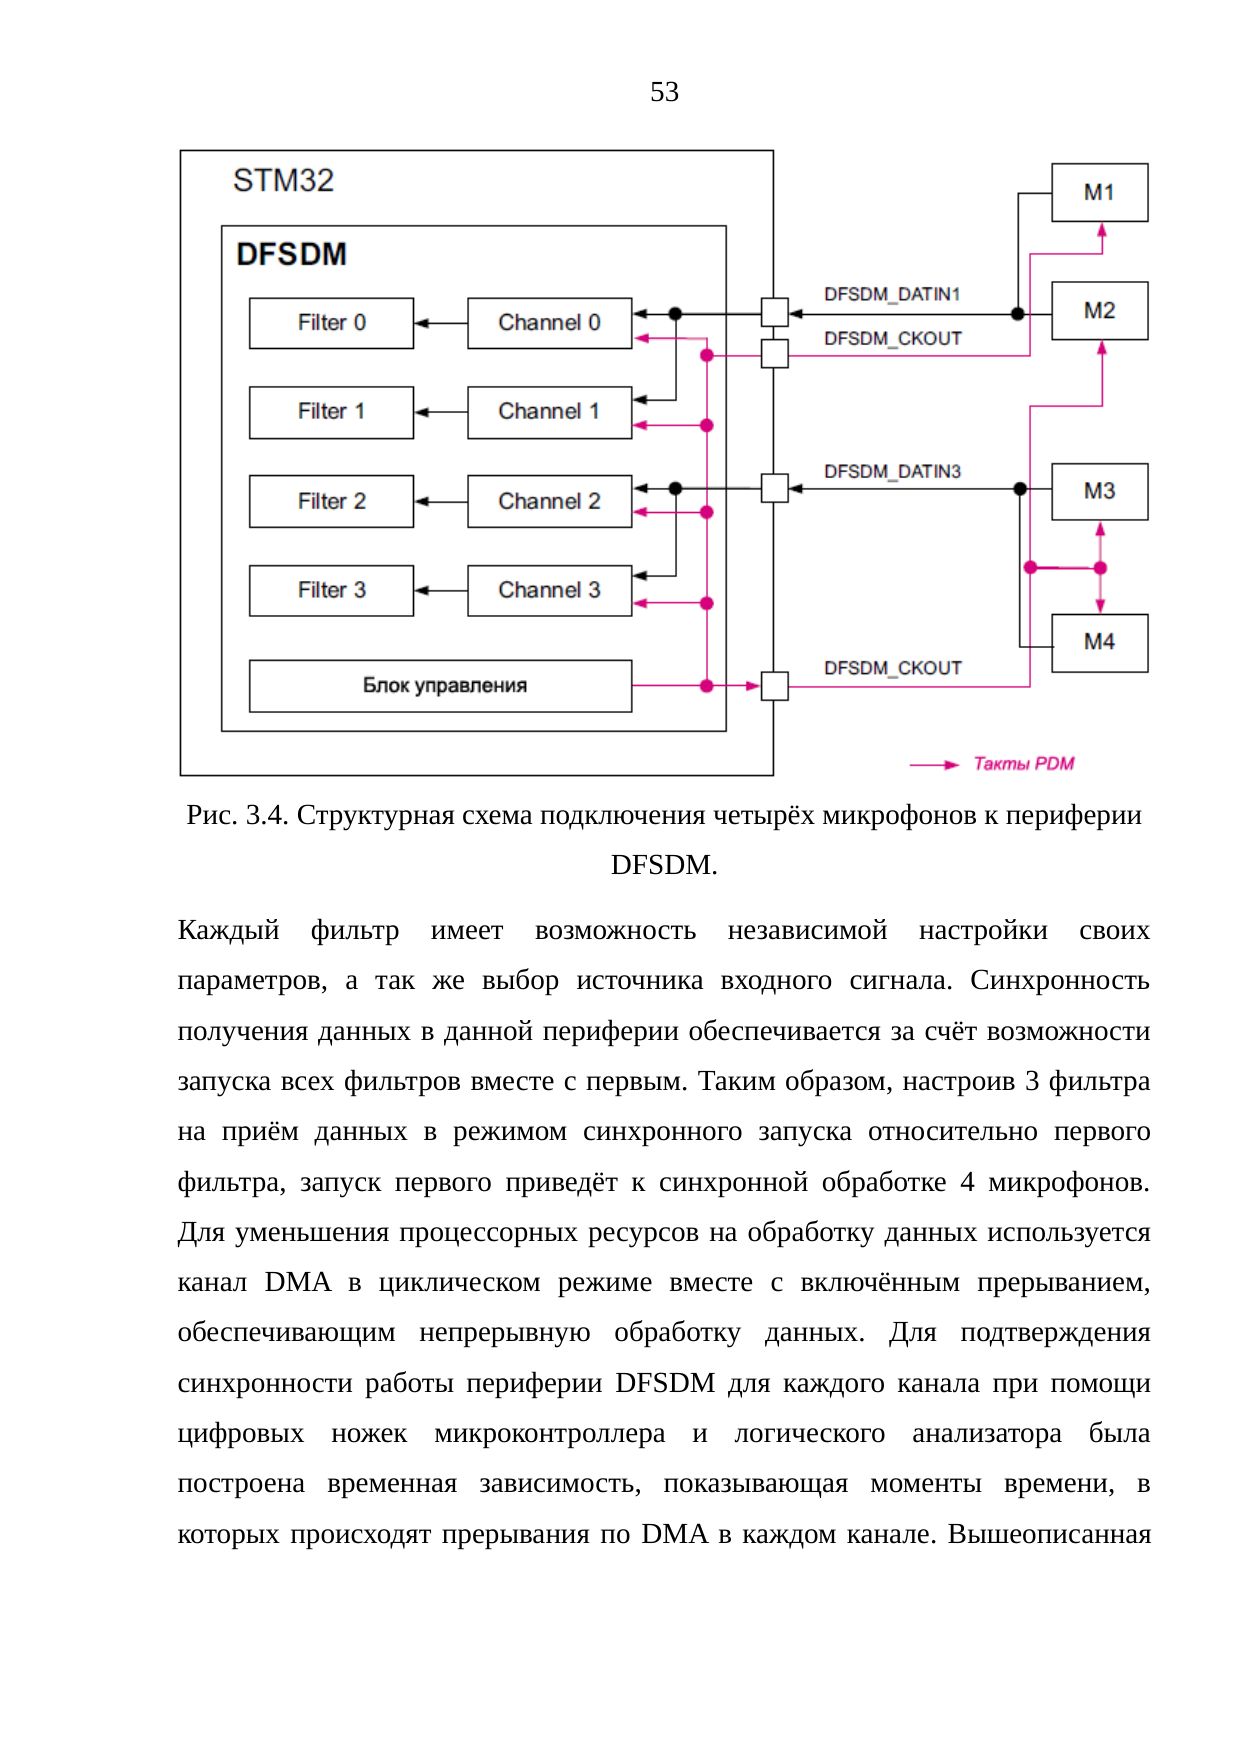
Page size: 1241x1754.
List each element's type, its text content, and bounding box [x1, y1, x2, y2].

text Рис. 3.4. Структурная схема подключения четырёх микрофонов к периферии DFSDM. [177, 781, 1152, 881]
text Каждый фильтр имеет возможность независимой настройки своих параметров, а так же выбор источника входного сигнала. Синхронность получения данных в данной периферии обеспечивается за счёт возможности запуска всех фильтров вместе с первым. Таким образом, настроив 3 фильтра на приём данных в режимом синхронного запуска относительно первого фильтра, запуск первого приведёт к синхронной обработке 4 микрофонов. Для уменьшения процессорных ресурсов на обработку данных используется канал DMA в циклическом режиме вместе с включённым прерыванием, обеспечивающим непрерывную обработку данных. Для подтверждения синхронности работы периферии DFSDM для каждого канала при помощи цифровых ножек микроконтроллера и логического анализатора была построена временная зависимость, показывающая моменты времени, в которых происходят прерывания по DMA в каждом канале. Вышеописанная [177, 912, 1152, 1549]
picture [177, 147, 1152, 781]
